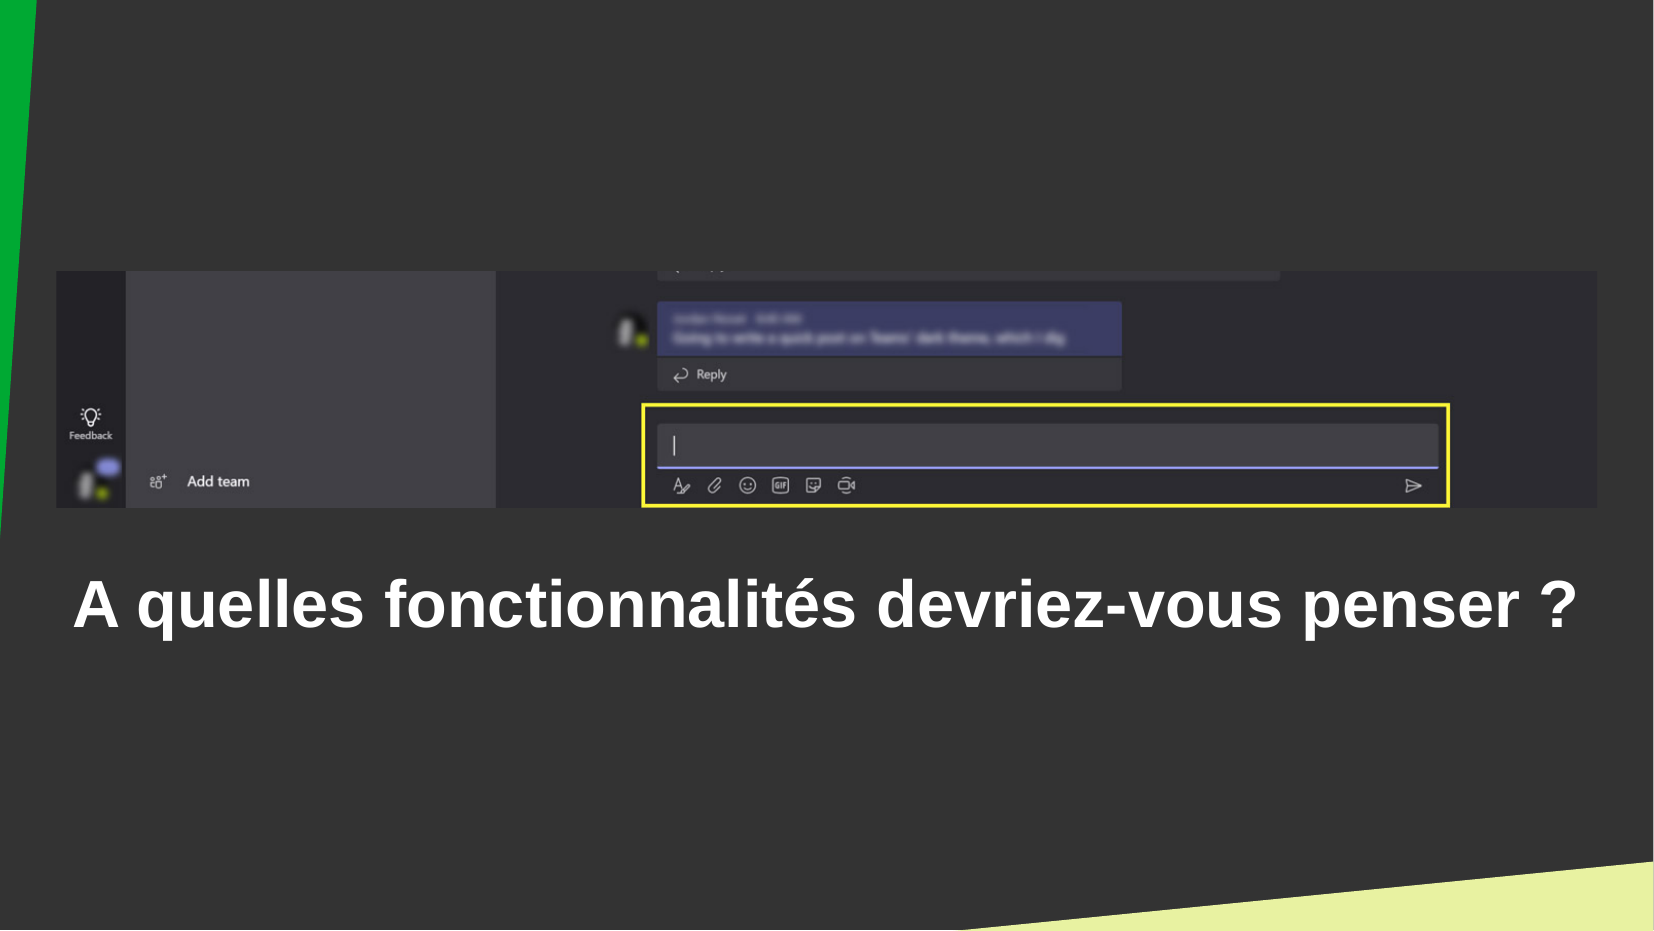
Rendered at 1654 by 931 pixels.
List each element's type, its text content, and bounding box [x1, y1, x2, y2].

title A quelles fonctionnalités devriez-vous penser ? [19, 566, 1635, 651]
text_box [953, 861, 1654, 931]
picture [56, 271, 1598, 508]
text_box [0, 0, 37, 539]
